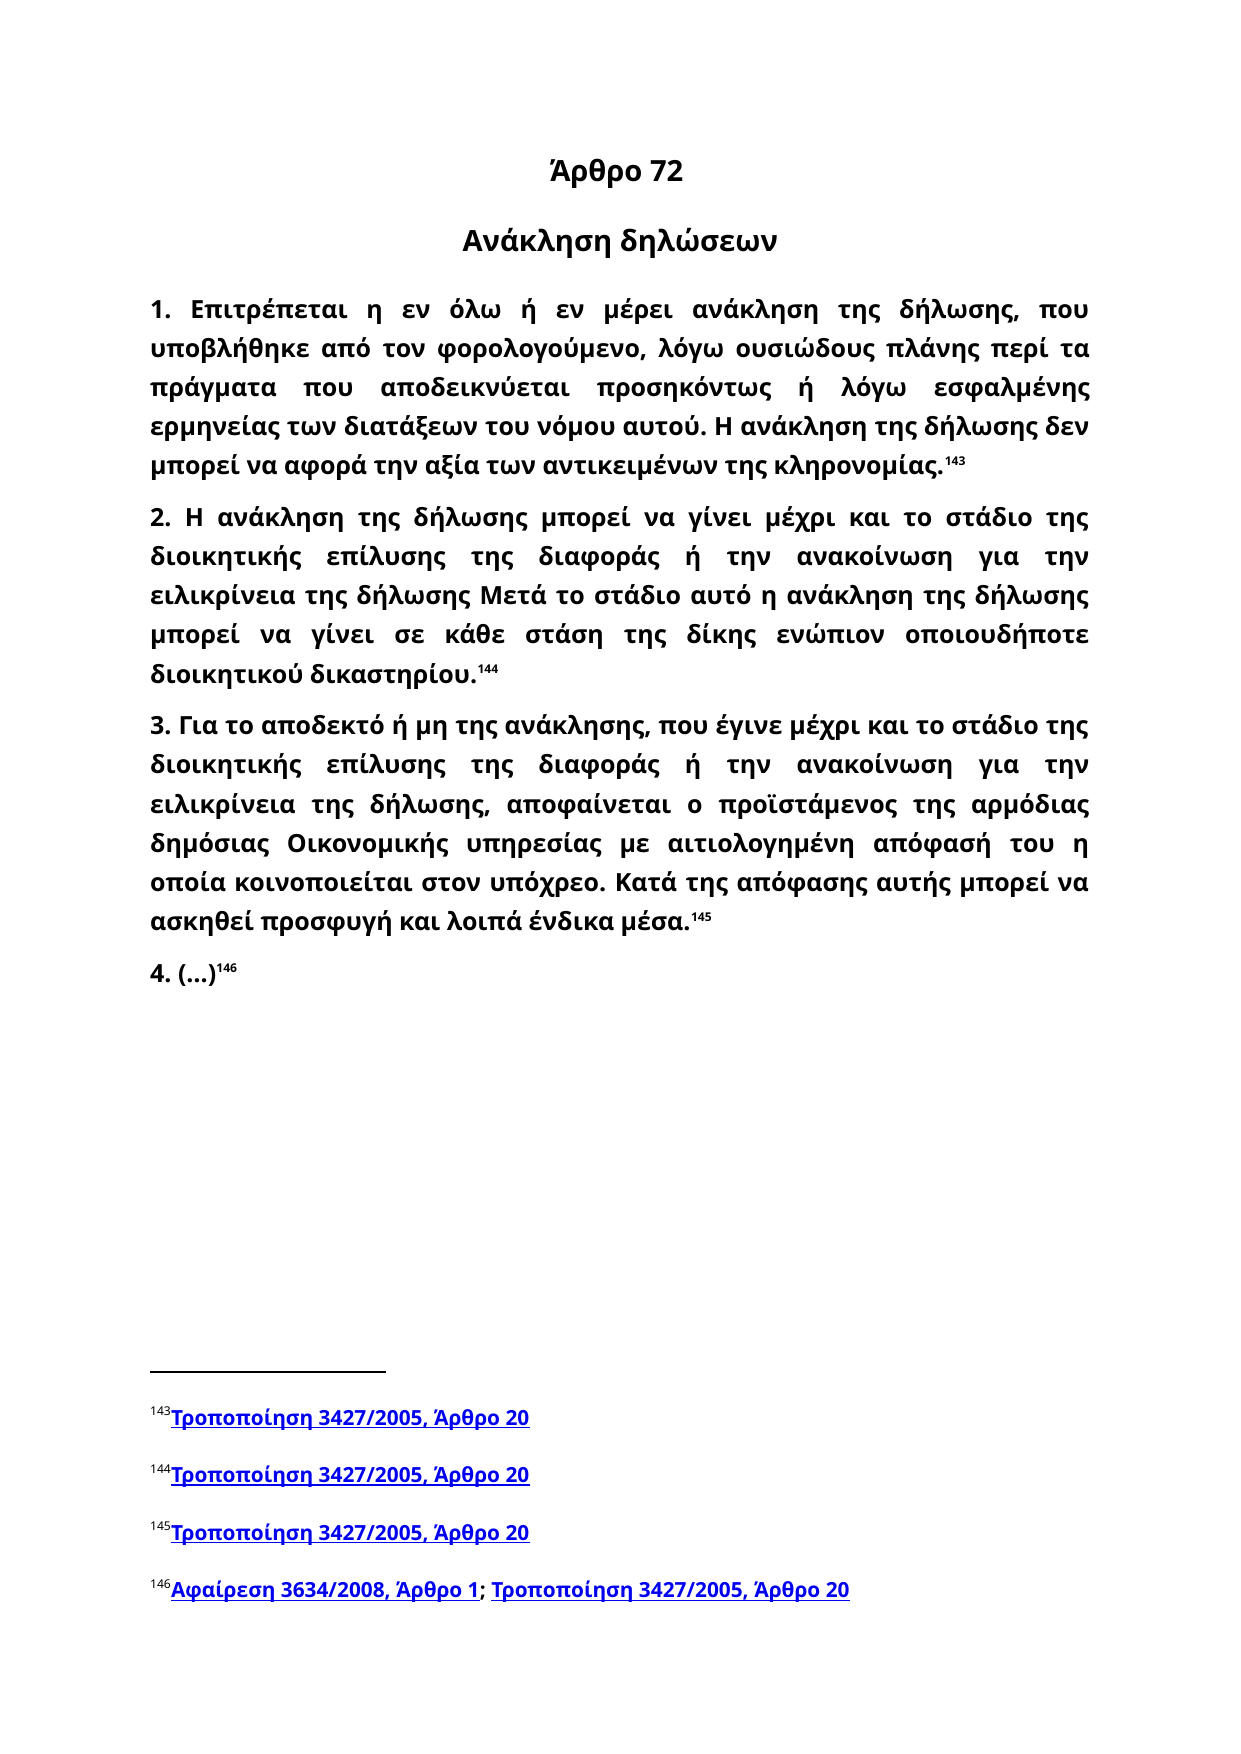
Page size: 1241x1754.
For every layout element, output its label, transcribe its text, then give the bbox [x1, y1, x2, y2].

text Τροποποίηση 3427/2005, Άρθρο 20 [150, 1460, 1090, 1489]
text Τροποποίηση 3427/2005, Άρθρο 20 [150, 1518, 1090, 1546]
text Τροποποίηση 3427/2005, Άρθρο 20 [150, 1403, 1090, 1431]
text Αφαίρεση 3634/2008, Άρθρο 1; Τροποποίηση 3427/2005, Άρθρο 20 [150, 1576, 1090, 1604]
text 1. Επιτρέπεται η εν όλω ή εν μέρει ανάκληση της δήλωσης, που υποβλήθηκε από τον φορολογούμενο, λόγω ουσιώδους πλάνης περί τα πράγματα που αποδεικνύεται προσηκόντως ή λόγω εσφαλμένης ερμηνείας των διατάξεων του νόμου αυτού. Η ανάκληση της δήλωσης δεν μπορεί να αφορά την αξία των αντικειμένων της κληρονομίας. [150, 291, 1090, 482]
text 3. Για το αποδεκτό ή μη της ανάκλησης, που έγινε μέχρι και το στάδιο της διοικητικής επίλυσης της διαφοράς ή την ανακοίνωση για την ειλικρίνεια της δήλωσης, αποφαίνεται ο προϊστάμενος της αρμόδιας δημόσιας Οικονομικής υπηρεσίας με αιτιολογημένη απόφασή του η οποία κοινοποιείται στον υπόχρεο. Κατά της απόφασης αυτής μπορεί να ασκηθεί προσφυγή και λοιπά ένδικα μέσα. [150, 708, 1090, 938]
text 4. (…) [150, 955, 1090, 989]
subtitle Άρθρο 72 [150, 150, 1090, 190]
subtitle Ανάκληση δηλώσεων [150, 221, 1090, 260]
text 2. Η ανάκληση της δήλωσης μπορεί να γίνει μέχρι και το στάδιο της διοικητικής επίλυσης της διαφοράς ή την ανακοίνωση για την ειλικρίνεια της δήλωσης Μετά το στάδιο αυτό η ανάκληση της δήλωσης μπορεί να γίνει σε κάθε στάση της δίκης ενώπιον οποιουδήποτε διοικητικού δικαστηρίου. [150, 499, 1090, 690]
